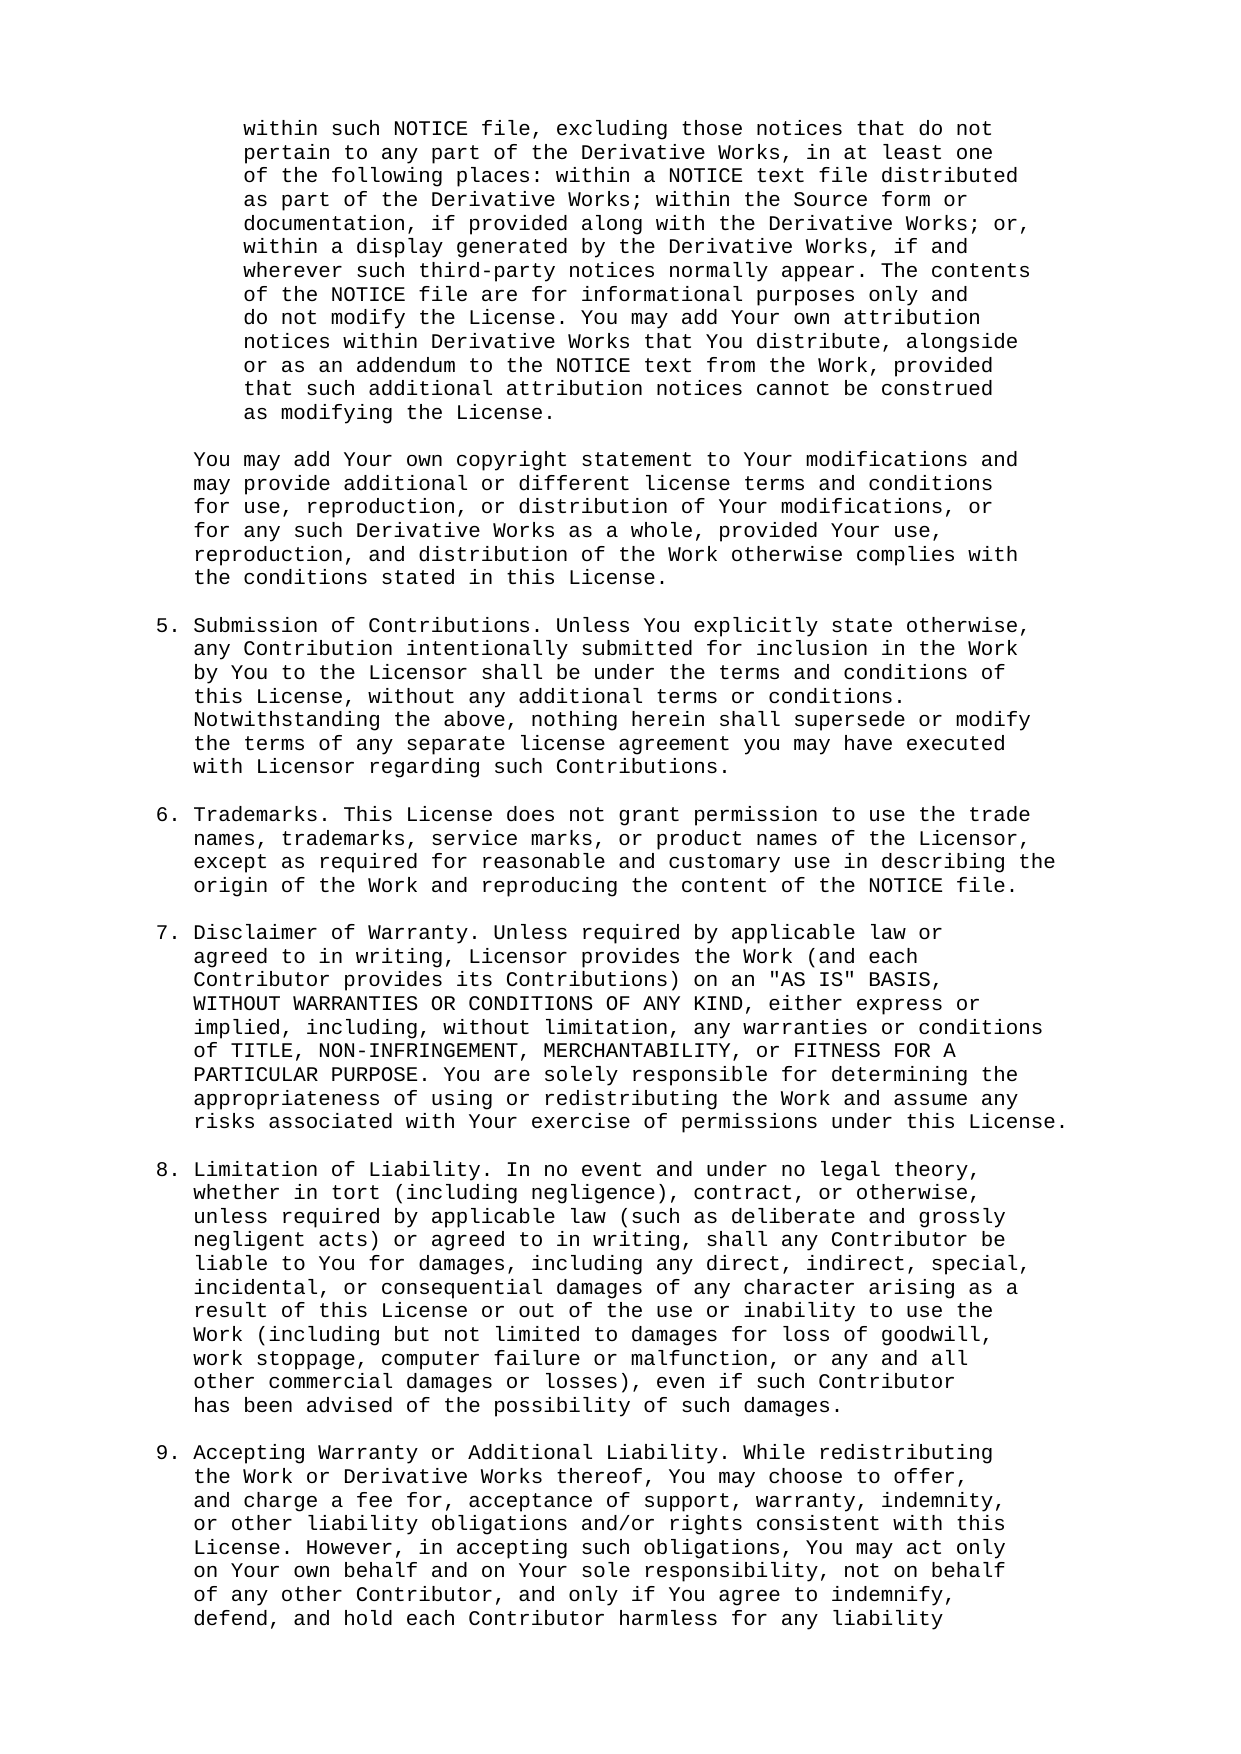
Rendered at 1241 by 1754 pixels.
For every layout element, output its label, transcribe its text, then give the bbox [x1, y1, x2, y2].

text the conditions stated in this License. [118, 567, 1122, 591]
text result of this License or out of the use or inability to use the [118, 1300, 1122, 1324]
text reproduction, and distribution of the Work otherwise complies with [118, 544, 1122, 567]
text by You to the Licensor shall be under the terms and conditions of [118, 662, 1122, 686]
text defend, and hold each Contributor harmless for any liability [118, 1608, 1122, 1631]
text within such NOTICE file, excluding those notices that do not [118, 118, 1122, 142]
text has been advised of the possibility of such damages. [118, 1395, 1122, 1419]
text 9. Accepting Warranty or Additional Liability. While redistributing [118, 1442, 1122, 1466]
text notices within Derivative Works that You distribute, alongside [118, 331, 1122, 354]
text for use, reproduction, or distribution of Your modifications, or [118, 496, 1122, 520]
text except as required for reasonable and customary use in describing the [118, 851, 1122, 875]
text whether in tort (including negligence), contract, or otherwise, [118, 1182, 1122, 1206]
text liable to You for damages, including any direct, indirect, special, [118, 1253, 1122, 1277]
text origin of the Work and reproducing the content of the NOTICE file. [118, 875, 1122, 898]
text the terms of any separate license agreement you may have executed [118, 733, 1122, 757]
text 8. Limitation of Liability. In no event and under no legal theory, [118, 1158, 1122, 1182]
text documentation, if provided along with the Derivative Works; or, [118, 213, 1122, 236]
text Work (including but not limited to damages for loss of goodwill, [118, 1324, 1122, 1348]
text You may add Your own copyright statement to Your modifications and [118, 449, 1122, 473]
text as modifying the License. [118, 402, 1122, 426]
text WITHOUT WARRANTIES OR CONDITIONS OF ANY KIND, either express or [118, 993, 1122, 1017]
text the Work or Derivative Works thereof, You may choose to offer, [118, 1466, 1122, 1489]
text negligent acts) or agreed to in writing, shall any Contributor be [118, 1229, 1122, 1253]
text on Your own behalf and on Your sole responsibility, not on behalf [118, 1561, 1122, 1584]
text of the NOTICE file are for informational purposes only and [118, 284, 1122, 307]
text this License, without any additional terms or conditions. [118, 686, 1122, 709]
text appropriateness of using or redistributing the Work and assume any [118, 1088, 1122, 1111]
text 5. Submission of Contributions. Unless You explicitly state otherwise, [118, 615, 1122, 638]
text may provide additional or different license terms and conditions [118, 473, 1122, 496]
text incidental, or consequential damages of any character arising as a [118, 1277, 1122, 1300]
text Contributor provides its Contributions) on an "AS IS" BASIS, [118, 969, 1122, 993]
text 7. Disclaimer of Warranty. Unless required by applicable law or [118, 922, 1122, 946]
text other commercial damages or losses), even if such Contributor [118, 1371, 1122, 1395]
text agreed to in writing, Licensor provides the Work (and each [118, 946, 1122, 969]
text pertain to any part of the Derivative Works, in at least one [118, 142, 1122, 165]
text risks associated with Your exercise of permissions under this License. [118, 1111, 1122, 1135]
text or other liability obligations and/or rights consistent with this [118, 1513, 1122, 1537]
text names, trademarks, service marks, or product names of the Licensor, [118, 827, 1122, 851]
text unless required by applicable law (such as deliberate and grossly [118, 1206, 1122, 1229]
text any Contribution intentionally submitted for inclusion in the Work [118, 638, 1122, 662]
text as part of the Derivative Works; within the Source form or [118, 189, 1122, 213]
text do not modify the License. You may add Your own attribution [118, 307, 1122, 331]
text within a display generated by the Derivative Works, if and [118, 236, 1122, 260]
text of any other Contributor, and only if You agree to indemnify, [118, 1584, 1122, 1608]
text and charge a fee for, acceptance of support, warranty, indemnity, [118, 1489, 1122, 1513]
text wherever such third-party notices normally appear. The contents [118, 260, 1122, 284]
text PARTICULAR PURPOSE. You are solely responsible for determining the [118, 1064, 1122, 1088]
text work stoppage, computer failure or malfunction, or any and all [118, 1348, 1122, 1371]
text implied, including, without limitation, any warranties or conditions [118, 1017, 1122, 1040]
text of the following places: within a NOTICE text file distributed [118, 165, 1122, 189]
text Notwithstanding the above, nothing herein shall supersede or modify [118, 709, 1122, 733]
text 6. Trademarks. This License does not grant permission to use the trade [118, 804, 1122, 827]
text License. However, in accepting such obligations, You may act only [118, 1537, 1122, 1561]
text that such additional attribution notices cannot be construed [118, 378, 1122, 402]
text with Licensor regarding such Contributions. [118, 757, 1122, 780]
text or as an addendum to the NOTICE text from the Work, provided [118, 354, 1122, 378]
text of TITLE, NON-INFRINGEMENT, MERCHANTABILITY, or FITNESS FOR A [118, 1040, 1122, 1064]
text for any such Derivative Works as a whole, provided Your use, [118, 520, 1122, 544]
